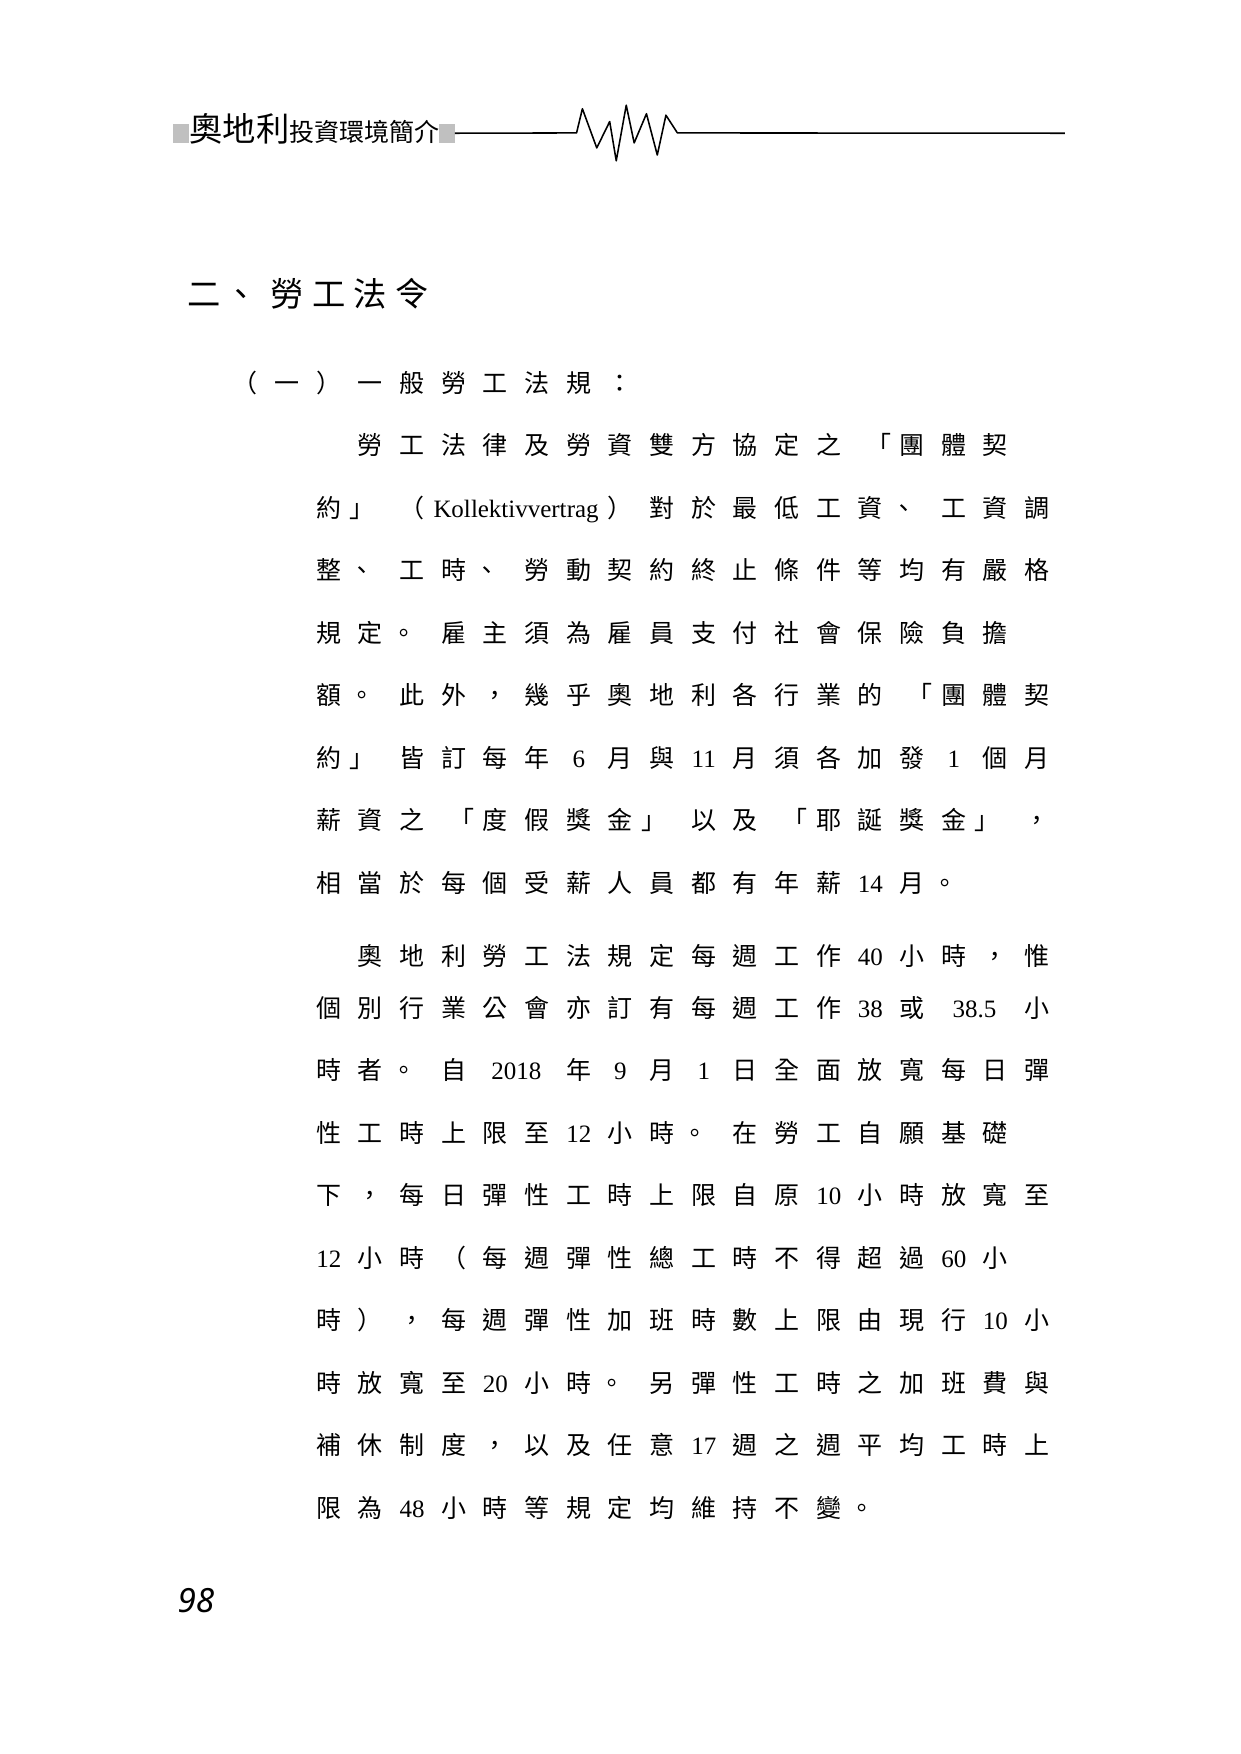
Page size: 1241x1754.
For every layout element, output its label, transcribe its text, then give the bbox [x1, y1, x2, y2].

text 奧地利勞工法規定每週工作40小時，惟個別行業公會亦訂有每週工作38或38.5小時者。自2018年9月1日全面放寬每日彈性工時上限至12小時。在勞工自願基礎下，每日彈性工時上限自原10小時放寬至12小時（每週彈性總工時不得超過60小時），每週彈性加班時數上限由現行10小時放寬至20小時。另彈性工時之加班費與補休制度，以及任意17週之週平均工時上限為48小時等規定均維持不變。 [281, 902, 1058, 1527]
text 勞工法律及勞資雙方協定之「團體契約」（Kollektivvertrag）對於最低工資、工資調整、工時、勞動契約終止條件等均有嚴格規定。雇主須為雇員支付社會保險負擔額。此外，幾乎奧地利各行業的「團體契約」皆訂每年6月與11月須各加發1個月薪資之「度假獎金」以及「耶誕獎金」，相當於每個受薪人員都有年薪14月。 [281, 402, 1058, 902]
text （一）一般勞工法規： [207, 339, 1058, 402]
text 二、勞工法令 [183, 250, 1058, 313]
